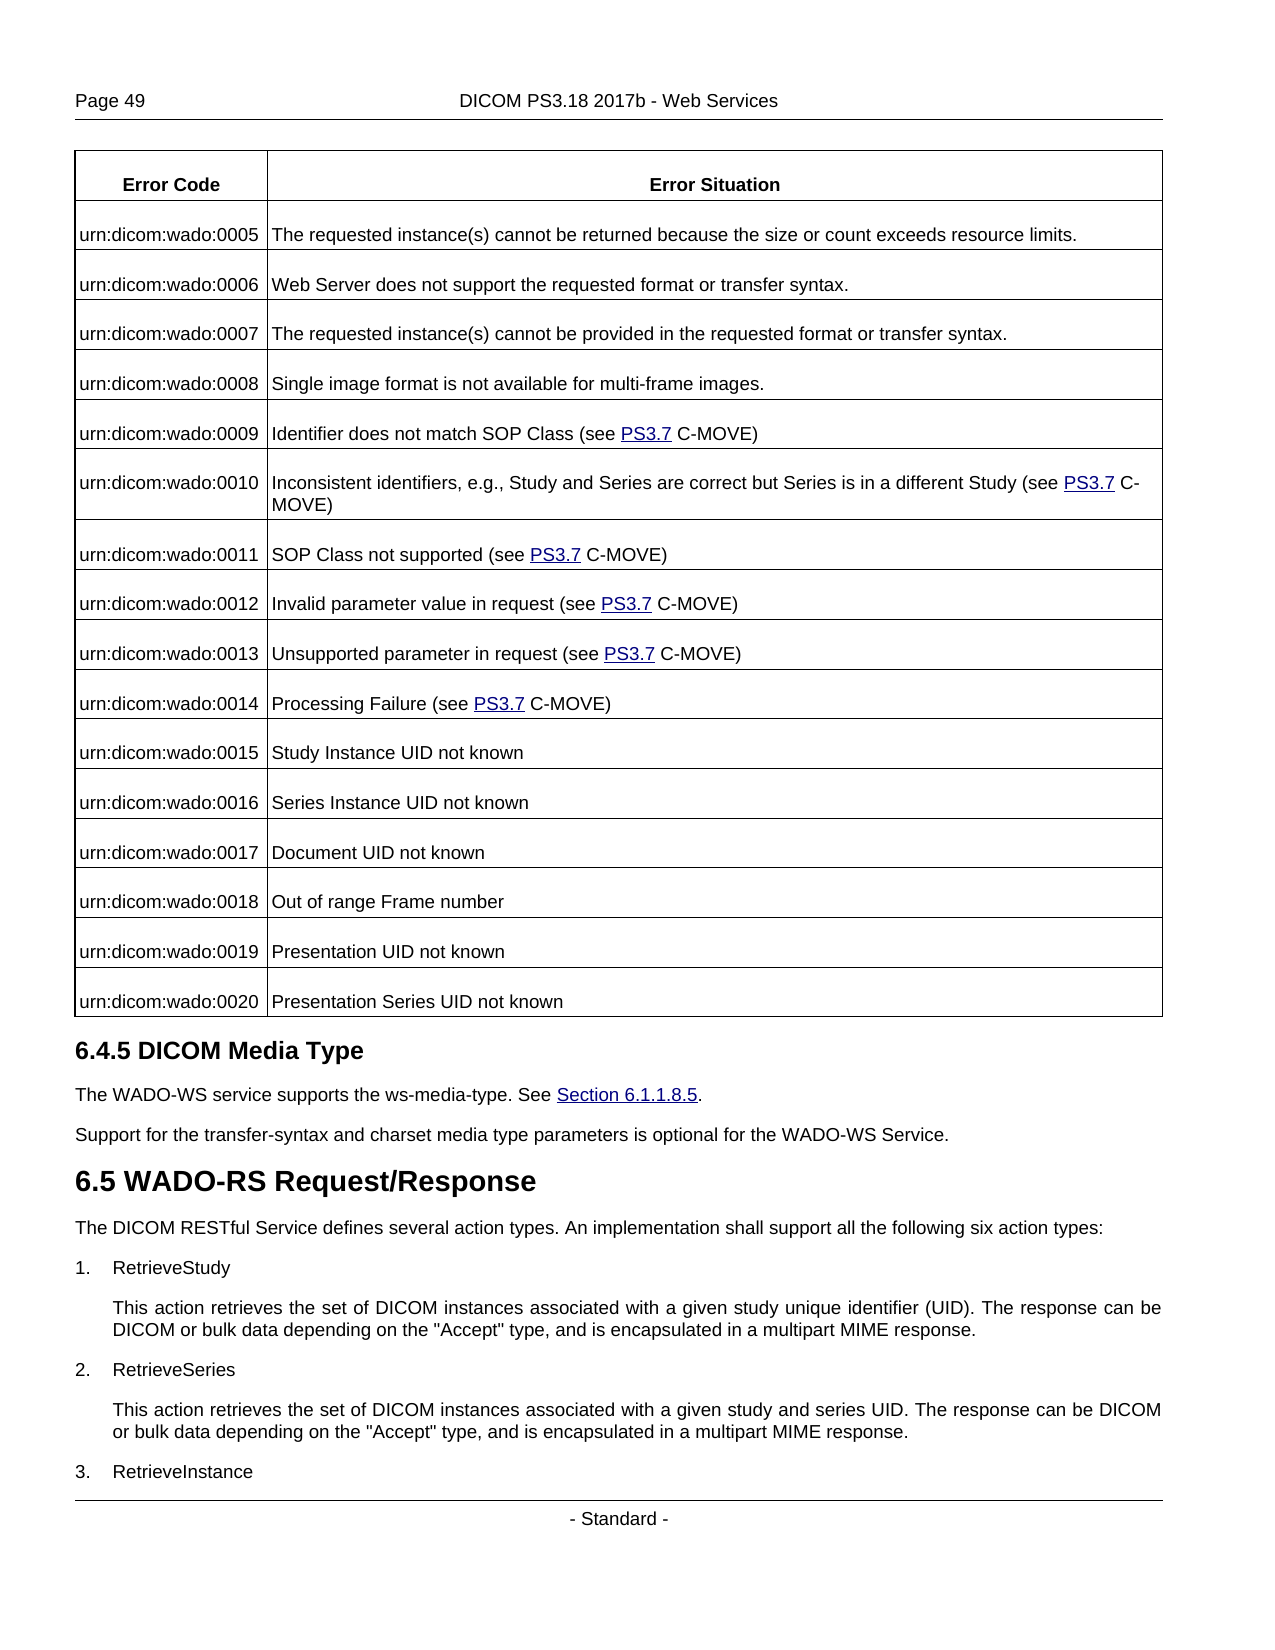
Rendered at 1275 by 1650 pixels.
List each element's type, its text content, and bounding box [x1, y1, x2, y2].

list RetrieveInstance [75, 1461, 1162, 1483]
table_cell urn:dicom:wado:0018 [76, 868, 267, 917]
text Support for the transfer-syntax and charset media type parameters is optional for the WADO-WS Service. [75, 1124, 1162, 1145]
table_cell urn:dicom:wado:0009 [76, 400, 267, 448]
text 6.5 WADO-RS Request/Response [75, 1164, 1162, 1198]
text The WADO-WS service supports the ws-media-type. See Section 6.1.1.8.5. [75, 1083, 1162, 1105]
table_cell Invalid parameter value in request (see PS3.7 C-MOVE) [268, 570, 1162, 619]
table_cell Series Instance UID not known [268, 769, 1162, 817]
table_cell Processing Failure (see PS3.7 C-MOVE) [268, 670, 1162, 718]
table_cell Document UID not known [268, 819, 1162, 867]
list This action retrieves the set of DICOM instances associated with a given study unique identifier (UID). The response can be DICOM or bulk data depending on the "Accept" type, and is encapsulated in a multipart MIME response. [75, 1297, 1162, 1340]
table_cell Study Instance UID not known [268, 719, 1162, 768]
list This action retrieves the set of DICOM instances associated with a given study and series UID. The response can be DICOM or bulk data depending on the "Accept" type, and is encapsulated in a multipart MIME response. [75, 1399, 1162, 1442]
table_header Error Situation [268, 151, 1162, 200]
table_header Error Code [76, 151, 267, 200]
table_cell urn:dicom:wado:0007 [76, 300, 267, 349]
table_cell urn:dicom:wado:0011 [76, 520, 267, 569]
table_cell Presentation Series UID not known [268, 968, 1162, 1016]
table_cell Identifier does not match SOP Class (see PS3.7 C-MOVE) [268, 400, 1162, 448]
table_cell urn:dicom:wado:0013 [76, 620, 267, 668]
table_cell The requested instance(s) cannot be returned because the size or count exceeds resource limits. [268, 201, 1162, 249]
list RetrieveSeries [75, 1359, 1162, 1381]
table_cell The requested instance(s) cannot be provided in the requested format or transfer syntax. [268, 300, 1162, 349]
text The DICOM RESTful Service defines several action types. An implementation shall support all the following six action types: [75, 1216, 1162, 1238]
table_cell Single image format is not available for multi-frame images. [268, 350, 1162, 398]
table_cell urn:dicom:wado:0008 [76, 350, 267, 398]
table_cell Web Server does not support the requested format or transfer syntax. [268, 250, 1162, 299]
table_cell urn:dicom:wado:0012 [76, 570, 267, 619]
table_cell urn:dicom:wado:0010 [76, 449, 267, 519]
table_cell Out of range Frame number [268, 868, 1162, 917]
table_cell urn:dicom:wado:0019 [76, 918, 267, 967]
table_cell SOP Class not supported (see PS3.7 C-MOVE) [268, 520, 1162, 569]
table_cell urn:dicom:wado:0006 [76, 250, 267, 299]
table_cell urn:dicom:wado:0017 [76, 819, 267, 867]
table_cell Presentation UID not known [268, 918, 1162, 967]
table_cell urn:dicom:wado:0005 [76, 201, 267, 249]
table_cell Inconsistent identifiers, e.g., Study and Series are correct but Series is in a different Study (see PS3.7 C-MOVE) [268, 449, 1162, 519]
table_cell urn:dicom:wado:0020 [76, 968, 267, 1016]
list RetrieveStudy [75, 1257, 1162, 1278]
text 6.4.5 DICOM Media Type [75, 1036, 1162, 1065]
table_cell urn:dicom:wado:0016 [76, 769, 267, 817]
table_cell Unsupported parameter in request (see PS3.7 C-MOVE) [268, 620, 1162, 668]
table_cell urn:dicom:wado:0014 [76, 670, 267, 718]
table_cell urn:dicom:wado:0015 [76, 719, 267, 768]
